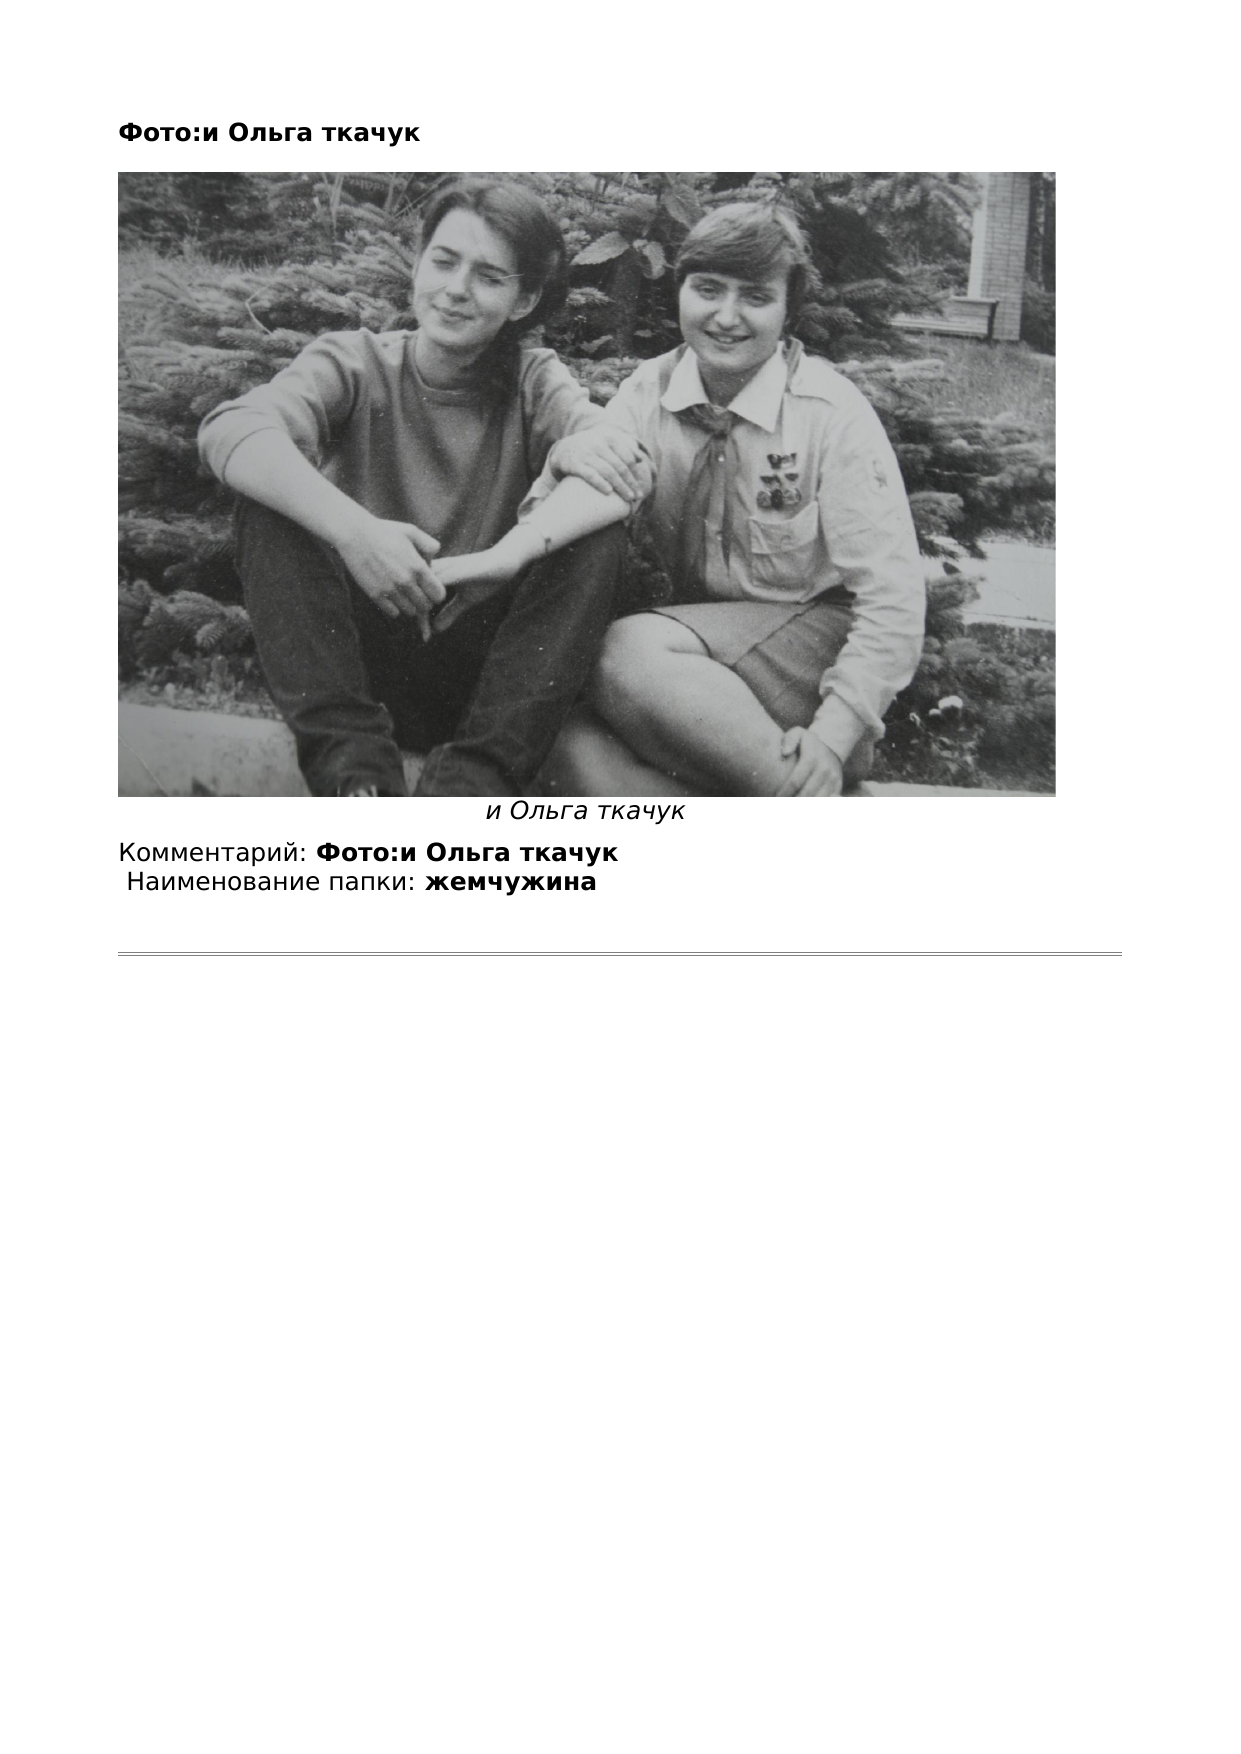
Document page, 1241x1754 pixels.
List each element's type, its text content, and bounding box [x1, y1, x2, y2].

picture [118, 172, 1056, 797]
text и Ольга ткачук [118, 797, 1056, 825]
text Комментарий: Фото:и Ольга ткачук Наименование папки: жемчужина [118, 838, 1122, 925]
subtitle Фото:и Ольга ткачук [118, 118, 1122, 147]
